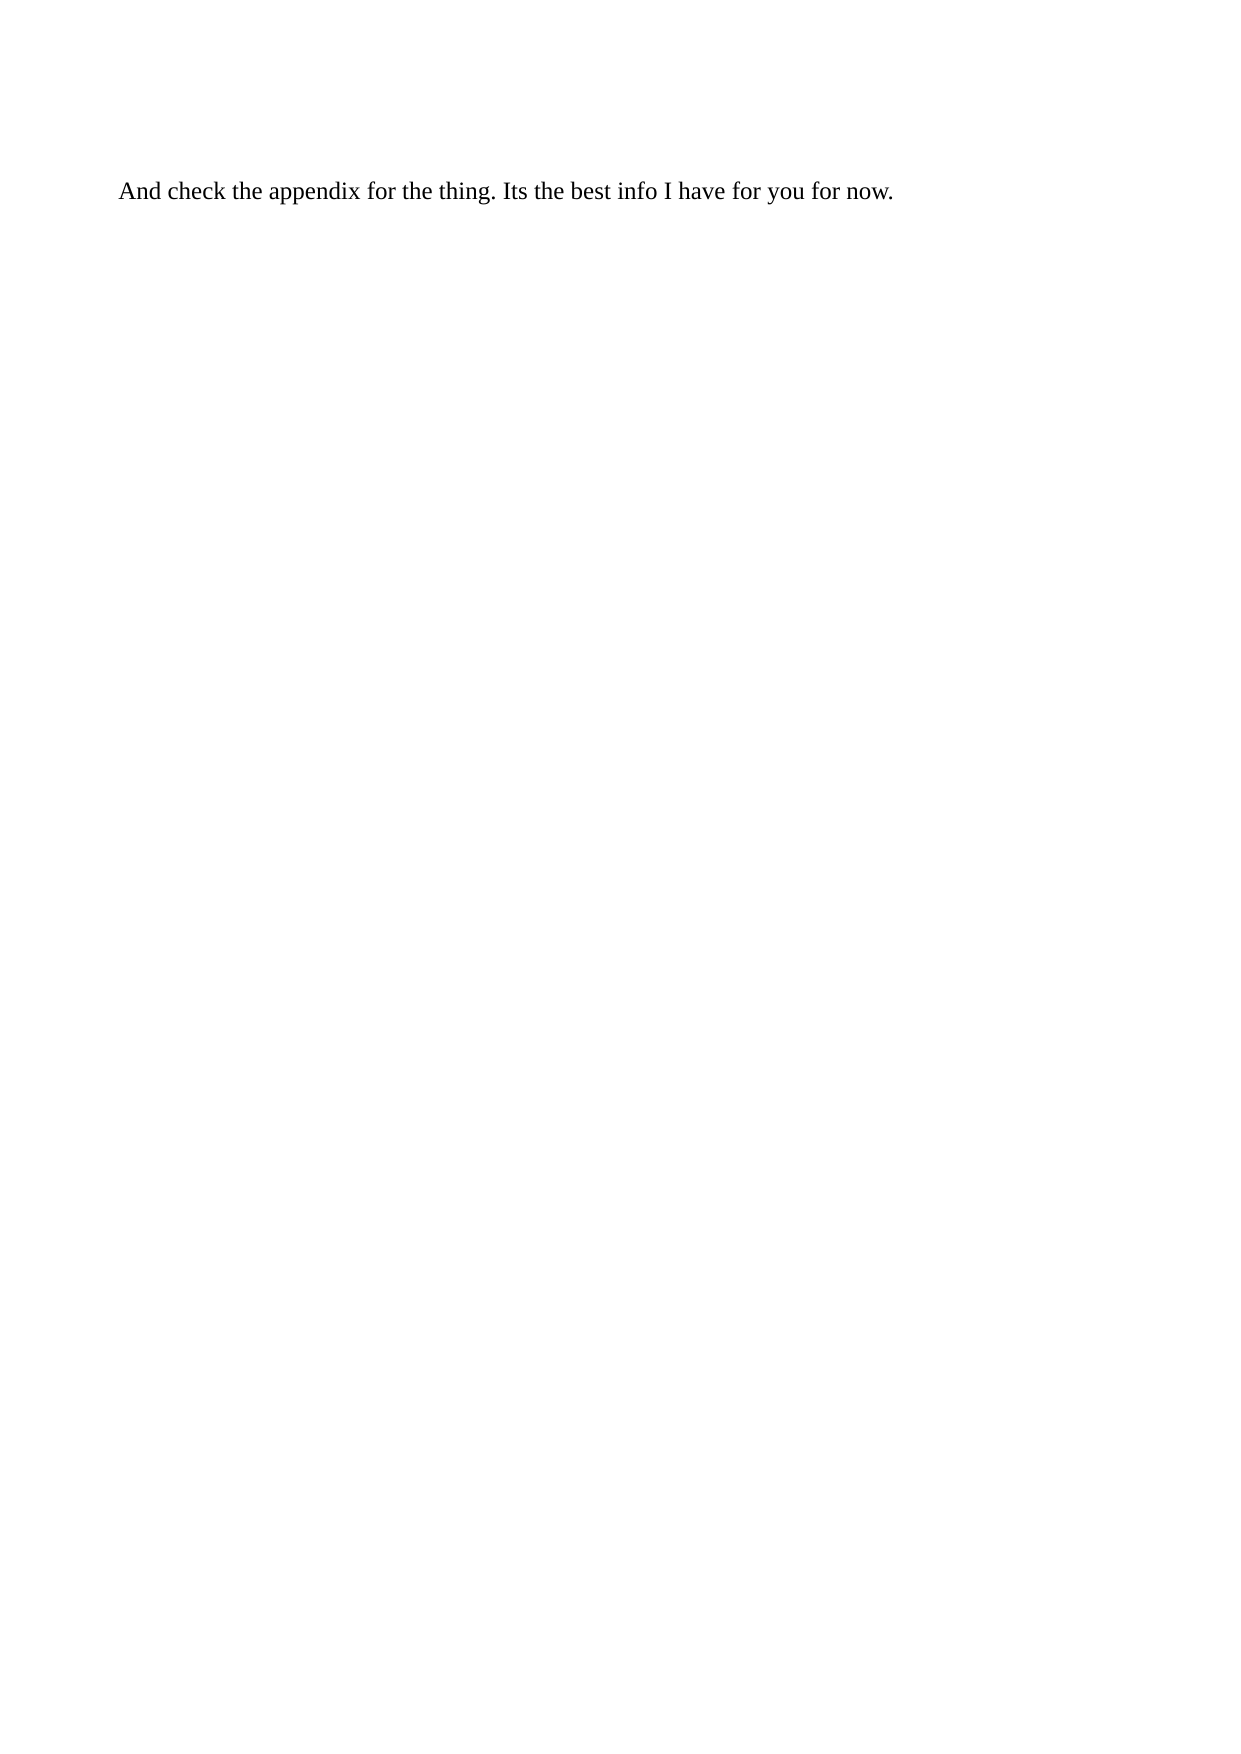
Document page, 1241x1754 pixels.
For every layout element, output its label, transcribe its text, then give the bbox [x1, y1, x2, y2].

text And check the appendix for the thing. Its the best info I have for you for now. [118, 176, 1122, 205]
